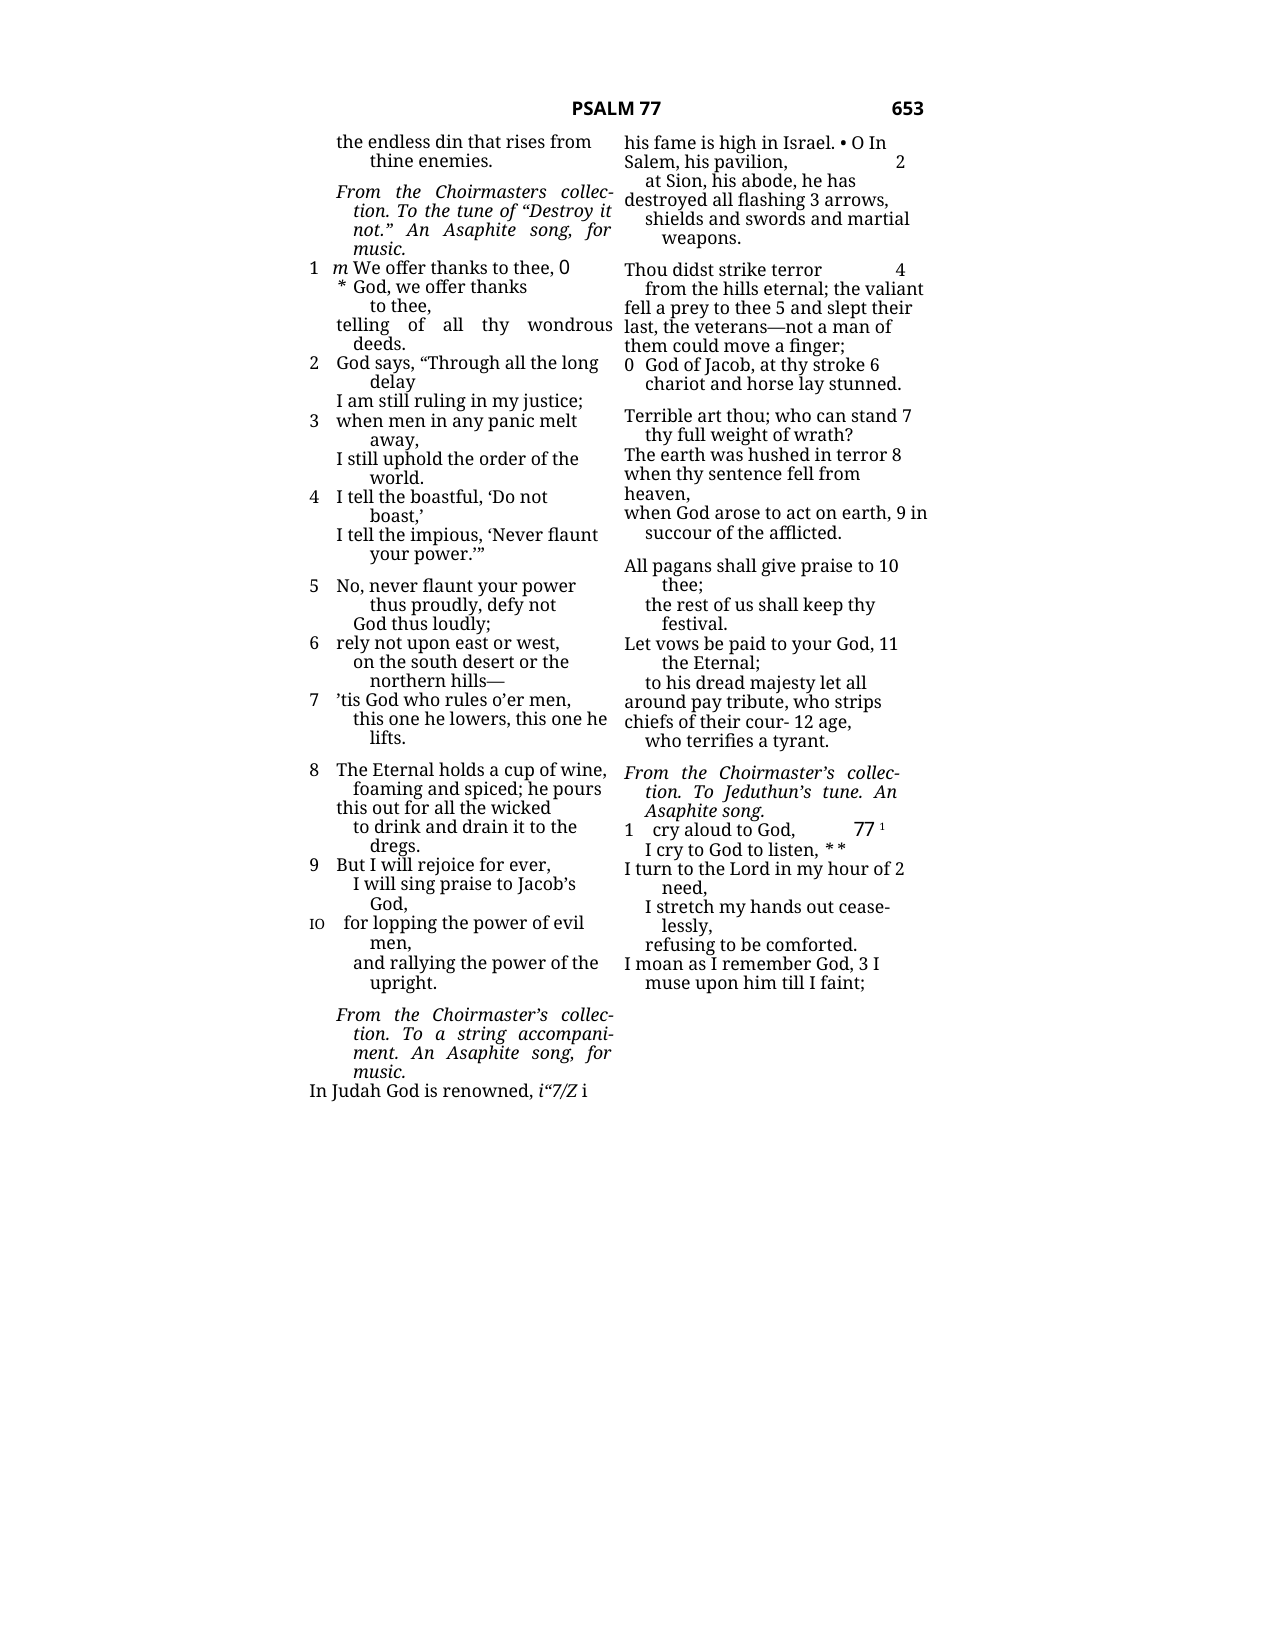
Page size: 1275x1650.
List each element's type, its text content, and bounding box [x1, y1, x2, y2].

text In Judah God is renowned, i“7/Z i [309, 1083, 613, 1102]
text away, [353, 431, 613, 450]
text who terrifies a tyrant. [645, 732, 929, 752]
text I turn to the Lord in my hour of 2 need, [624, 860, 929, 898]
list rely not upon east or west, [309, 634, 613, 653]
text his fame is high in Israel. • O In Salem, his pavilion, 2 [624, 134, 929, 172]
text when God arose to act on earth, 9 in succour of the afflicted. [624, 504, 929, 544]
list The Eternal holds a cup of wine, [309, 761, 613, 780]
text From the Choirmasters collec­tion. To the tune of “Destroy it not.” An Asaphite song, for music. [336, 183, 613, 259]
text foaming and spiced; he pours this out for all the wicked [336, 780, 613, 818]
text from the hills eternal; the valiant fell a prey to thee 5 and slept their last, the veterans—not a man of them could move a finger; [624, 280, 929, 356]
list No, never flaunt your power [309, 577, 613, 596]
text I still uphold the order of the world. [336, 450, 613, 488]
text Terrible art thou; who can stand 7 thy full weight of wrath? [624, 406, 929, 445]
text * God, we offer thanks [336, 278, 613, 297]
list cry aloud to God, 77 1 [624, 822, 929, 841]
text boast,’ [353, 507, 613, 526]
text thus proudly, defy not God thus loudly; [353, 596, 574, 634]
text Let vows be paid to your God, 11 the Eternal; [624, 635, 929, 674]
text on the south desert or the northern hills— [353, 653, 613, 691]
list God says, “Through all the long [309, 354, 613, 374]
list ’tis God who rules o’er men, [309, 691, 613, 710]
text From the Choirmaster’s collec­tion. To a string accompani­ment. An Asaphite song, for music. [336, 1006, 613, 1083]
text The earth was hushed in terror 8 when thy sentence fell from heaven, [624, 445, 929, 504]
text I moan as I remember God, 3 I muse upon him till I faint; [624, 955, 929, 993]
text at Sion, his abode, he has destroyed all flashing 3 arrows, [624, 172, 929, 210]
text the endless din that rises from thine enemies. [336, 134, 613, 171]
list God of Jacob, at thy stroke 6 chariot and horse lay stunned. [624, 356, 929, 394]
text telling of all thy wondrous deeds. [336, 316, 613, 354]
text to thee, [353, 297, 613, 316]
text I will sing praise to Jacob’s God, [353, 875, 613, 914]
text to drink and drain it to the dregs. [353, 818, 613, 856]
text refusing to be comforted. [645, 936, 929, 955]
list But I will rejoice for ever, [309, 856, 613, 875]
list when men in any panic melt [309, 412, 613, 431]
text I am still ruling in my justice; [336, 393, 613, 412]
text shields and swords and mar­tial weapons. [645, 210, 929, 248]
text to his dread majesty let all around pay tribute, who strips chiefs of their cour- 12 age, [624, 674, 929, 732]
text this one he lowers, this one he lifts. [353, 710, 613, 748]
list I tell the boastful, ‘Do not [309, 488, 613, 507]
text I stretch my hands out cease­lessly, [645, 898, 929, 936]
text I cry to God to listen, * * [645, 841, 929, 860]
text All pagans shall give praise to 10 thee; [624, 557, 929, 596]
text io for lopping the power of evil men, [309, 914, 613, 953]
text I tell the impious, ‘Never flaunt your power.’” [336, 526, 613, 564]
list m We offer thanks to thee, 0 [309, 259, 613, 278]
text the rest of us shall keep thy festival. [645, 596, 929, 635]
text delay [353, 374, 613, 393]
text and rallying the power of the upright. [353, 953, 613, 993]
text From the Choirmaster’s collec­tion. To Jeduthun’s tune. An Asaphite song. [624, 764, 899, 822]
text Thou didst strike terror 4 [624, 261, 929, 280]
